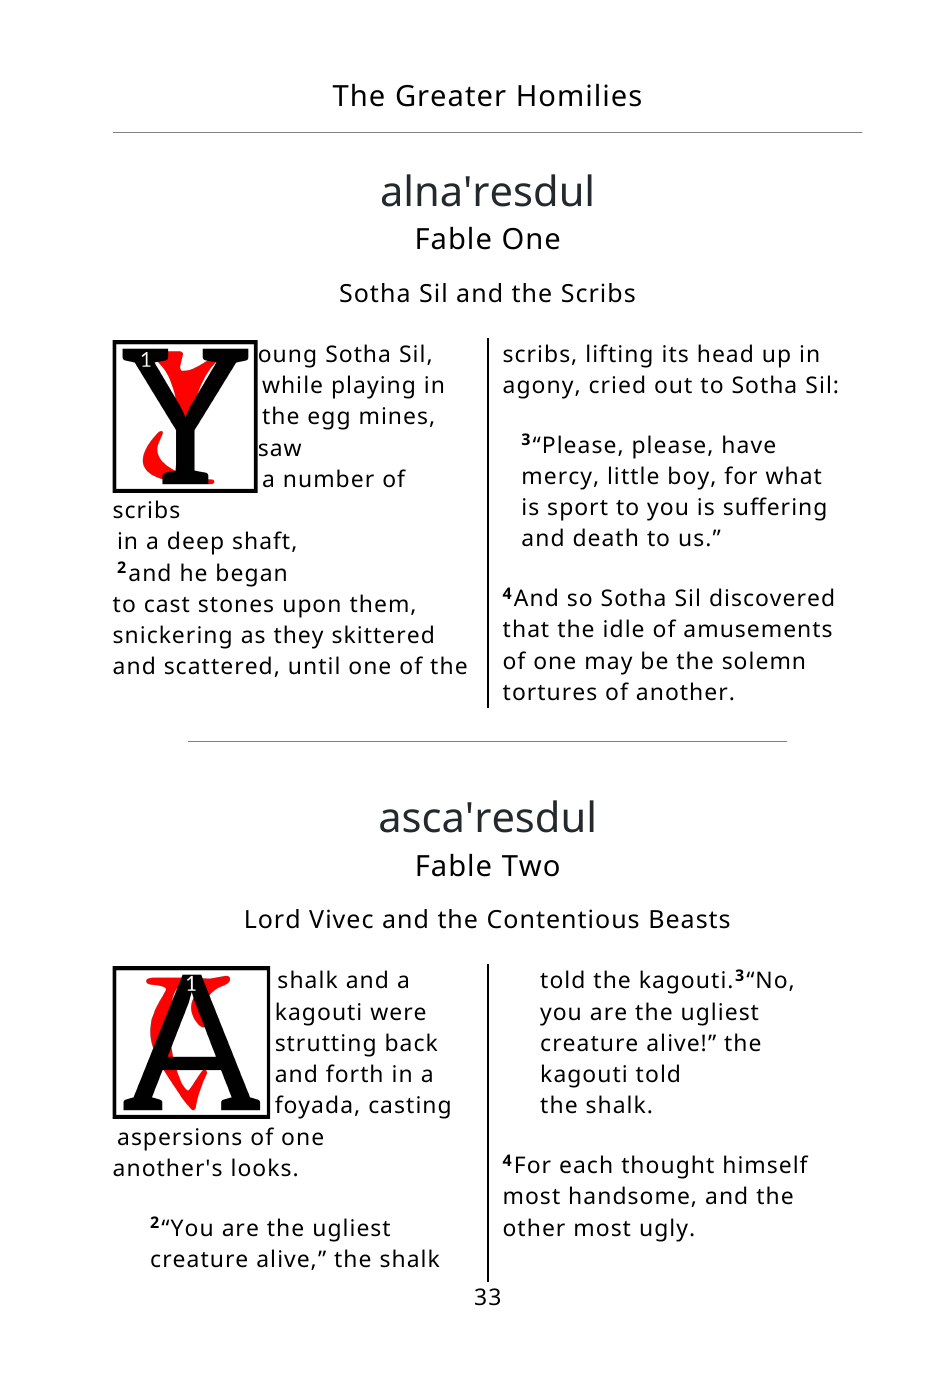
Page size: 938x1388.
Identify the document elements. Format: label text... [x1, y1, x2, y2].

text 2and he began [112, 556, 472, 588]
text 2“You are the ugliest creature alive,” the shalk [150, 1211, 454, 1274]
text foyada, casting [112, 1089, 472, 1121]
subtitle alna'resdul [112, 162, 862, 218]
picture [112, 966, 271, 1119]
text while playing in [258, 369, 472, 400]
text aspersions of one [112, 1121, 472, 1152]
text Lord Vivec and the Contentious Beasts [112, 902, 862, 936]
text told the kagouti.3“No, you are the ugliest creature alive!” the kagouti told the shalk. [540, 964, 844, 1121]
text a number of scribs [112, 463, 472, 525]
text Sotha Sil and the Scribs [112, 275, 862, 309]
text The Greater Homilies [112, 75, 862, 115]
text strutting back [271, 1027, 472, 1058]
text another's looks. [112, 1152, 472, 1183]
text 4And so Sotha Sil discovered that the idle of amusements of one may be the solemn tortures of another. [502, 582, 862, 707]
text the egg mines, saw [258, 400, 472, 463]
text and forth in a [271, 1058, 472, 1089]
text kagouti were [271, 996, 472, 1027]
text to cast stones upon them, snickering as they skittered and scattered, until one of the [112, 588, 472, 681]
text scribs, lifting its head up in agony, cried out to Sotha Sil: [502, 338, 862, 400]
text Fable Two [112, 845, 862, 885]
text oung Sotha Sil, [112, 338, 472, 369]
text in a deep shaft, [112, 525, 472, 556]
text 3“Please, please, have mercy, little boy, for what is sport to you is suffering and death to us.” [521, 429, 844, 554]
picture [112, 340, 258, 493]
text Fable One [112, 218, 862, 258]
text shalk and a [112, 964, 472, 996]
text 4For each thought himself most handsome, and the other most ugly. [502, 1149, 862, 1243]
subtitle asca'resdul [112, 788, 862, 845]
